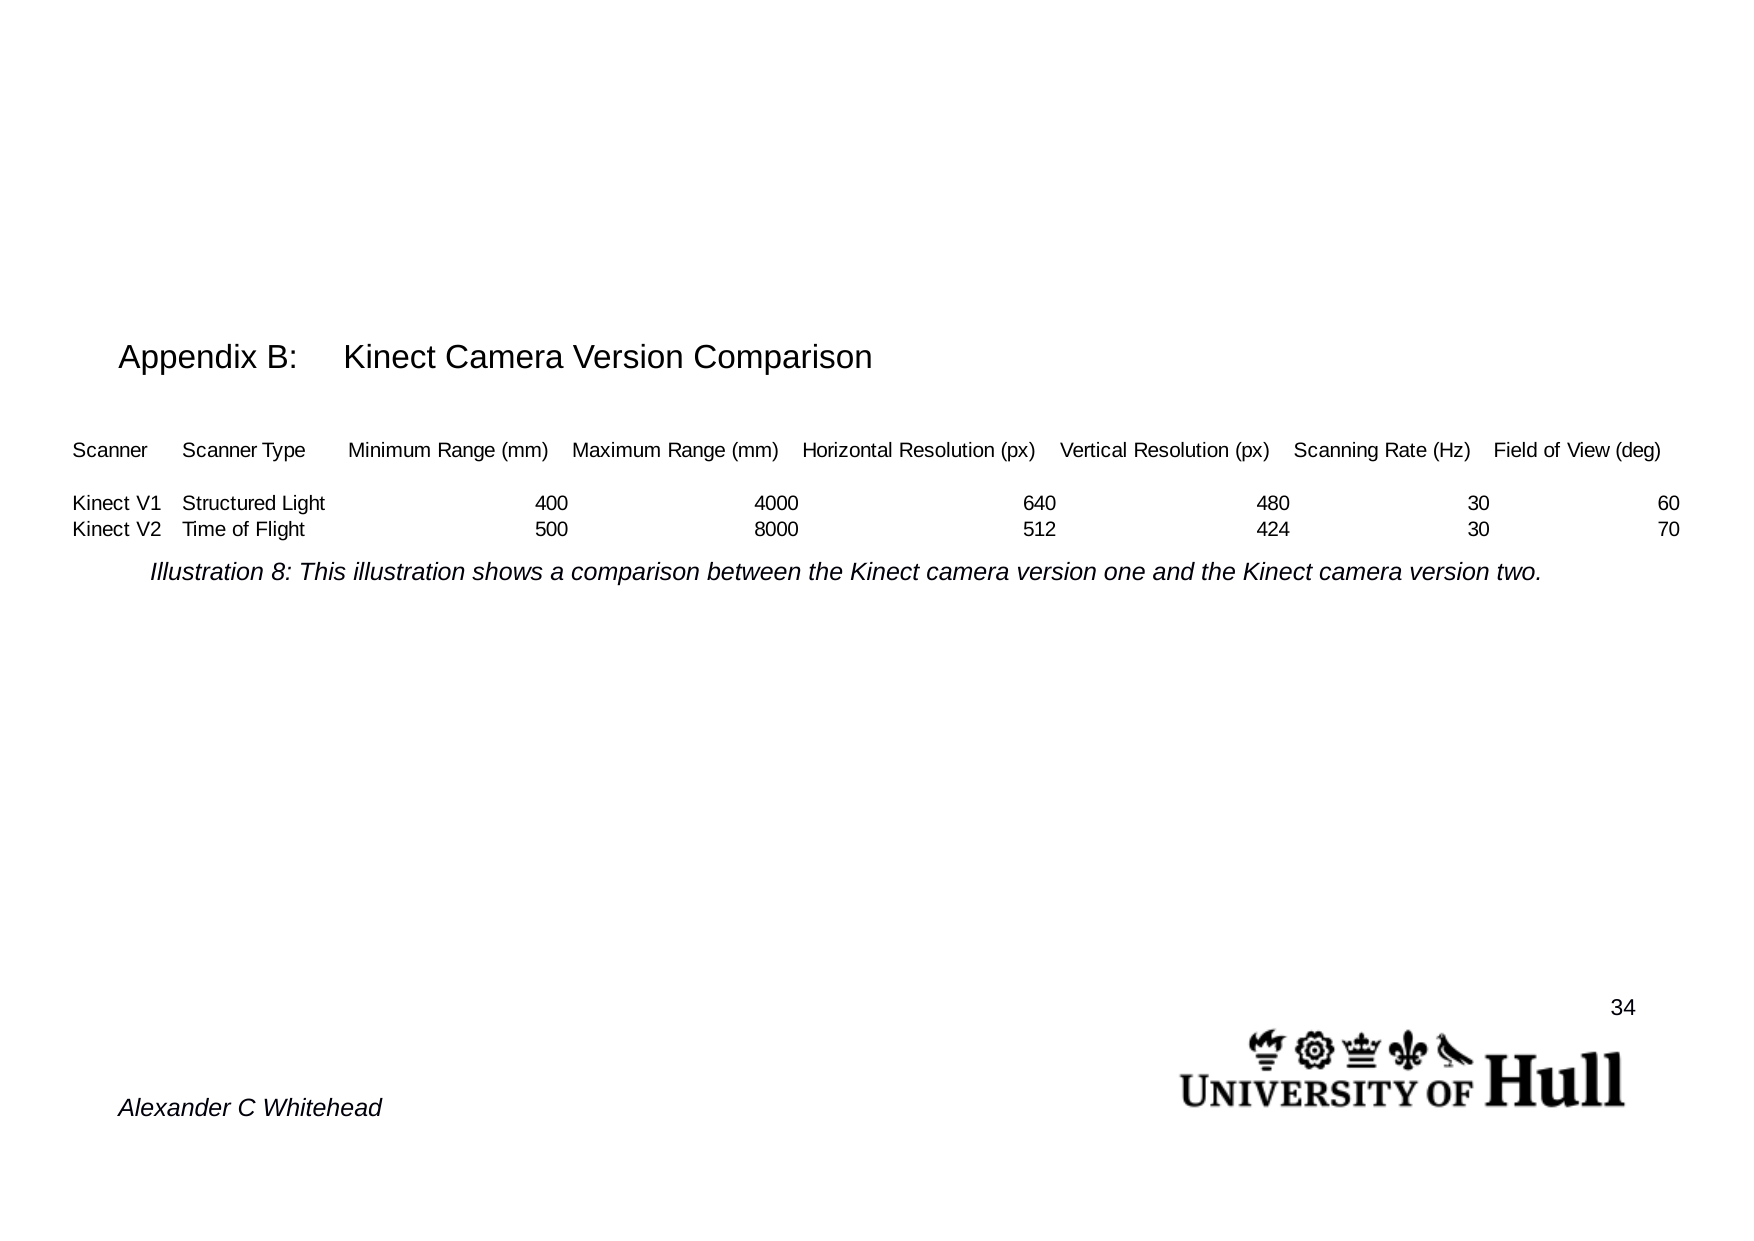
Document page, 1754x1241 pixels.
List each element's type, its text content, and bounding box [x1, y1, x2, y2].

subtitle Kinect Camera Version Comparison [118, 337, 1636, 376]
picture [1173, 1020, 1634, 1117]
text Illustration 8: This illustration shows a comparison between the Kinect camera version one and the Kinect camera version two. [150, 451, 1604, 586]
